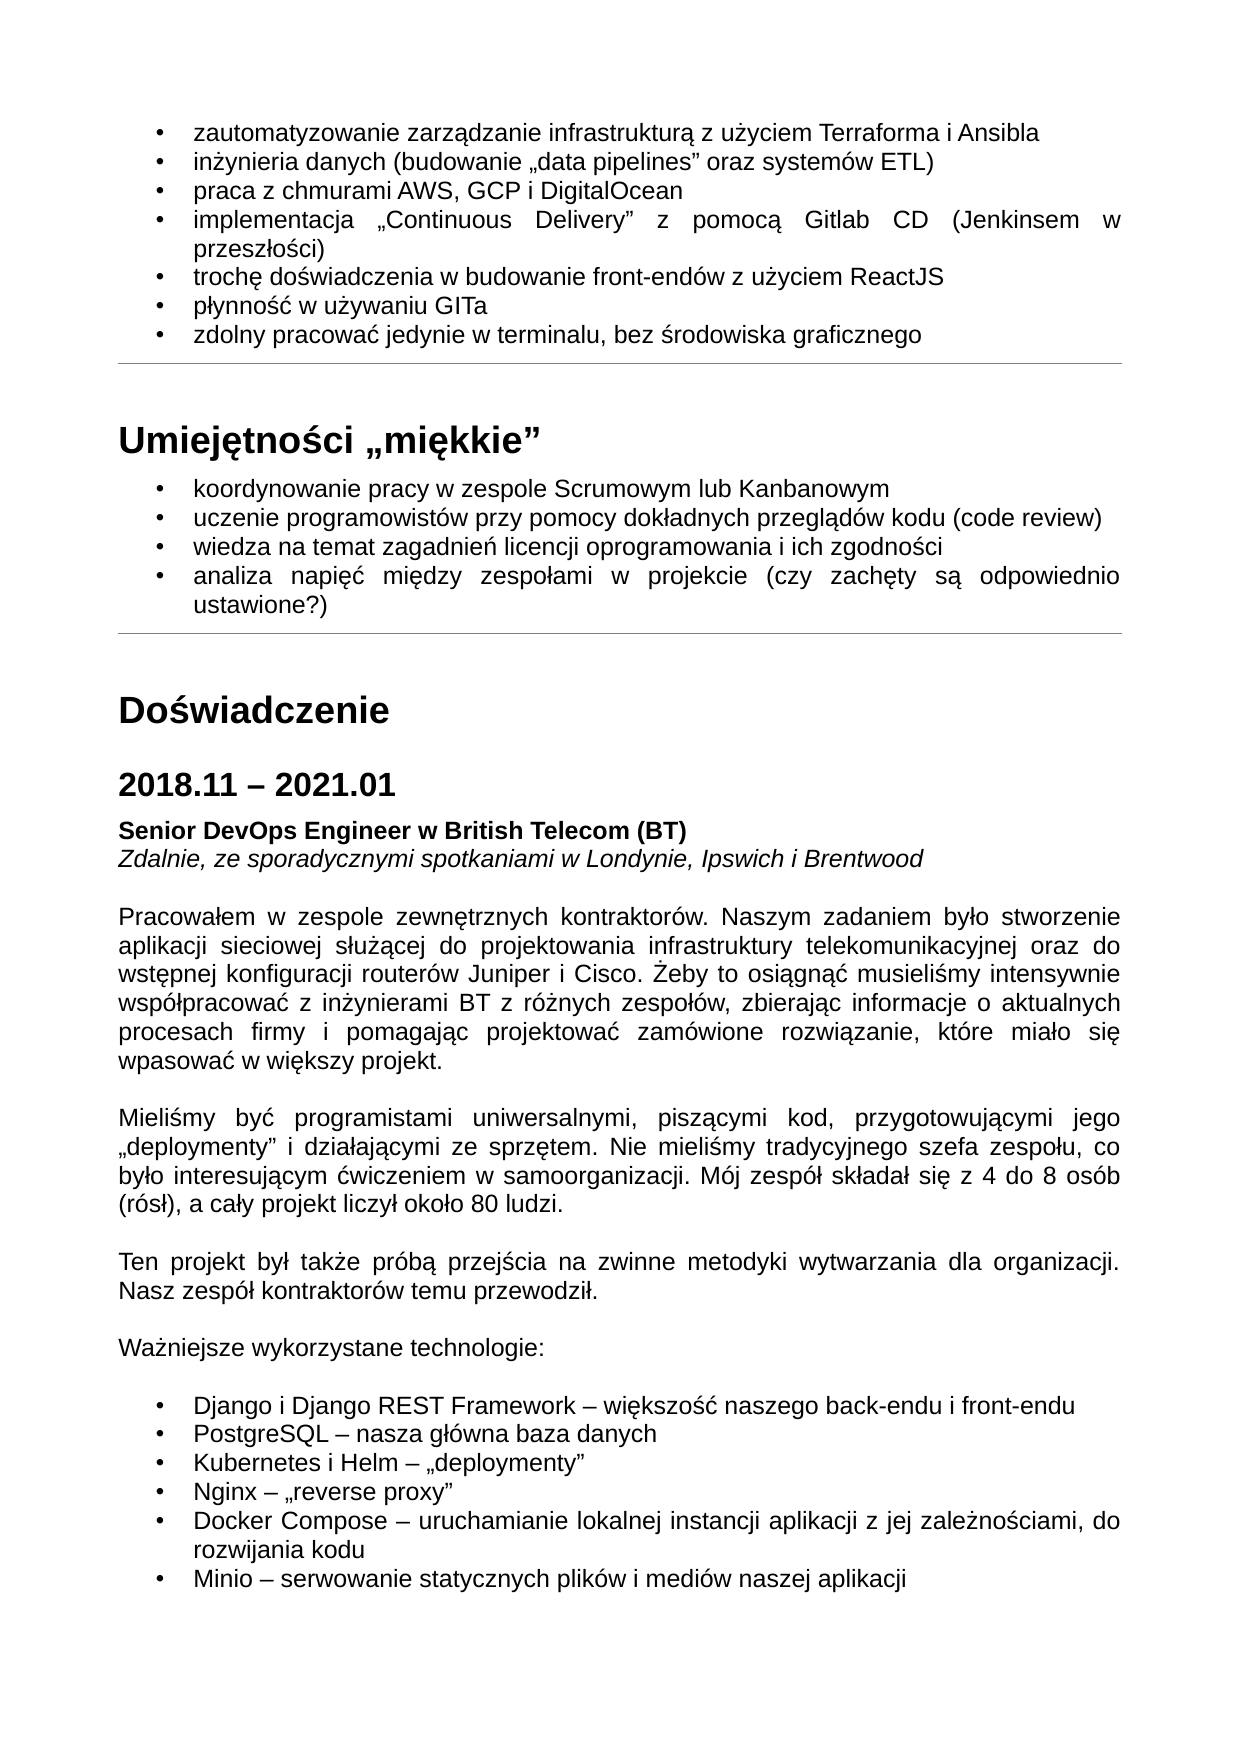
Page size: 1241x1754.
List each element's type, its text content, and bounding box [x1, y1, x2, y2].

list analiza napięć między zespołami w projekcie (czy zachęty są odpowiednio ustawione?) [156, 561, 1122, 618]
list implementacja „Continuous Delivery” z pomocą Gitlab CD (Jenkinsem w przeszłości) [156, 205, 1122, 262]
list Nginx – „reverse proxy” [156, 1477, 1122, 1506]
list zautomatyzowanie zarządzanie infrastrukturą z użyciem Terraforma i Ansibla [156, 118, 1122, 147]
list PostgreSQL – nasza główna baza danych [156, 1419, 1122, 1448]
list inżynieria danych (budowanie „data pipelines” oraz systemów ETL) [156, 147, 1122, 176]
text Pracowałem w zespole zewnętrznych kontraktorów. Naszym zadaniem było stworzenie aplikacji sieciowej służącej do projektowania infrastruktury telekomunikacyjnej oraz do wstępnej konfiguracji routerów Juniper i Cisco. Żeby to osiągnąć musieliśmy intensywnie współpracować z inżynierami BT z różnych zespołów, zbierając informacje o aktualnych procesach firmy i pomagając projektować zamówione rozwiązanie, które miało się wpasować w większy projekt. [118, 902, 1122, 1074]
list płynność w używaniu GITa [156, 291, 1122, 320]
text Mieliśmy być programistami uniwersalnymi, piszącymi kod, przygotowującymi jego „deploymenty” i działającymi ze sprzętem. Nie mieliśmy tradycyjnego szefa zespołu, co było interesującym ćwiczeniem w samoorganizacji. Mój zespół składał się z 4 do 8 osób (rósł), a cały projekt liczył około 80 ludzi. [118, 1103, 1122, 1218]
list praca z chmurami AWS, GCP i DigitalOcean [156, 176, 1122, 205]
subtitle 2018.11 – 2021.01 [118, 764, 1122, 803]
list trochę doświadczenia w budowanie front-endów z użyciem ReactJS [156, 262, 1122, 291]
text Ważniejsze wykorzystane technologie: [118, 1333, 1122, 1362]
list Kubernetes i Helm – „deploymenty” [156, 1448, 1122, 1477]
subtitle Umiejętności „miękkie” [118, 418, 1122, 462]
list Django i Django REST Framework – większość naszego back-endu i front-endu [156, 1391, 1122, 1419]
list koordynowanie pracy w zespole Scrumowym lub Kanbanowym [156, 474, 1122, 503]
subtitle Doświadczenie [118, 687, 1122, 731]
list uczenie programowistów przy pomocy dokładnych przeglądów kodu (code review) [156, 503, 1122, 532]
text Ten projekt był także próbą przejścia na zwinne metodyki wytwarzania dla organizacji. Nasz zespół kontraktorów temu przewodził. [118, 1247, 1122, 1304]
list wiedza na temat zagadnień licencji oprogramowania i ich zgodności [156, 532, 1122, 561]
list zdolny pracować jedynie w terminalu, bez środowiska graficznego [156, 320, 1122, 349]
text Zdalnie, ze sporadycznymi spotkaniami w Londynie, Ipswich i Brentwood [118, 844, 1122, 873]
list Docker Compose – uruchamianie lokalnej instancji aplikacji z jej zależnościami, do rozwijania kodu [156, 1506, 1122, 1564]
text Senior DevOps Engineer w British Telecom (BT) [118, 816, 1122, 844]
list Minio – serwowanie statycznych plików i mediów naszej aplikacji [156, 1564, 1122, 1592]
